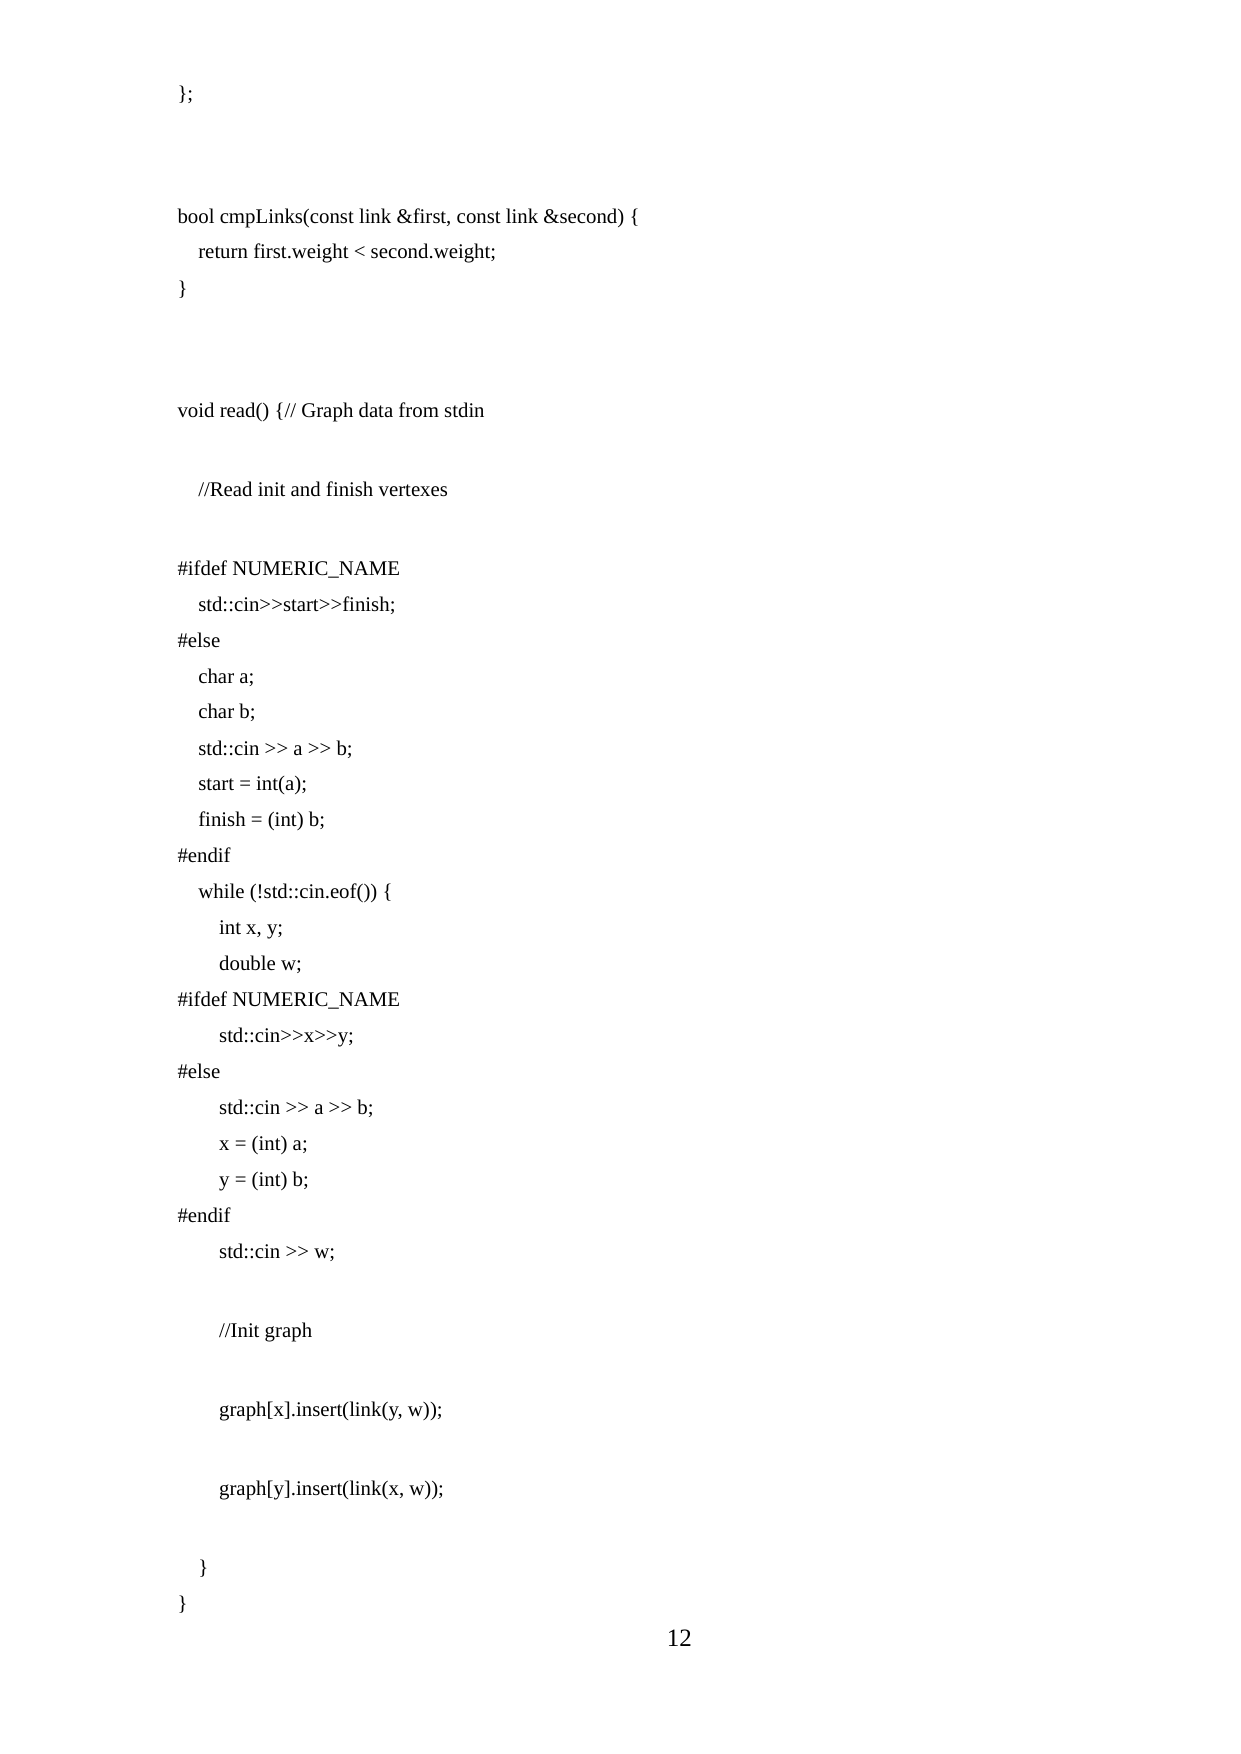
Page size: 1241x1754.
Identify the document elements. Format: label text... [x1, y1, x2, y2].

text std::cin>>x>>y; [177, 1023, 1181, 1047]
text std::cin >> a >> b; [177, 735, 1181, 759]
text graph[x].insert(link(y, w)); [177, 1397, 1181, 1421]
text std::cin>>start>>finish; [177, 592, 1181, 616]
text //Read init and finish vertexes [177, 477, 1181, 501]
text double w; [177, 951, 1181, 975]
text void read() {// Graph data from stdin [177, 398, 1181, 422]
text } [177, 1591, 1181, 1615]
text while (!std::cin.eof()) { [177, 879, 1181, 903]
text char b; [177, 699, 1181, 723]
text graph[y].insert(link(x, w)); [177, 1476, 1181, 1500]
text #else [177, 1059, 1181, 1083]
text //Init graph [177, 1318, 1181, 1342]
text char a; [177, 663, 1181, 688]
text #ifdef NUMERIC_NAME [177, 556, 1181, 580]
text std::cin >> a >> b; [177, 1095, 1181, 1119]
text start = int(a); [177, 771, 1181, 795]
text finish = (int) b; [177, 807, 1181, 831]
text std::cin >> w; [177, 1238, 1181, 1263]
text }; [177, 81, 1181, 105]
text #endif [177, 843, 1181, 867]
text } [177, 1555, 1181, 1579]
text int x, y; [177, 915, 1181, 939]
text y = (int) b; [177, 1167, 1181, 1191]
text x = (int) a; [177, 1131, 1181, 1155]
text #endif [177, 1203, 1181, 1227]
text bool cmpLinks(const link &first, const link &second) { [177, 203, 1181, 228]
text #ifdef NUMERIC_NAME [177, 987, 1181, 1011]
text } [177, 275, 1181, 299]
text #else [177, 628, 1181, 652]
text return first.weight < second.weight; [177, 239, 1181, 263]
